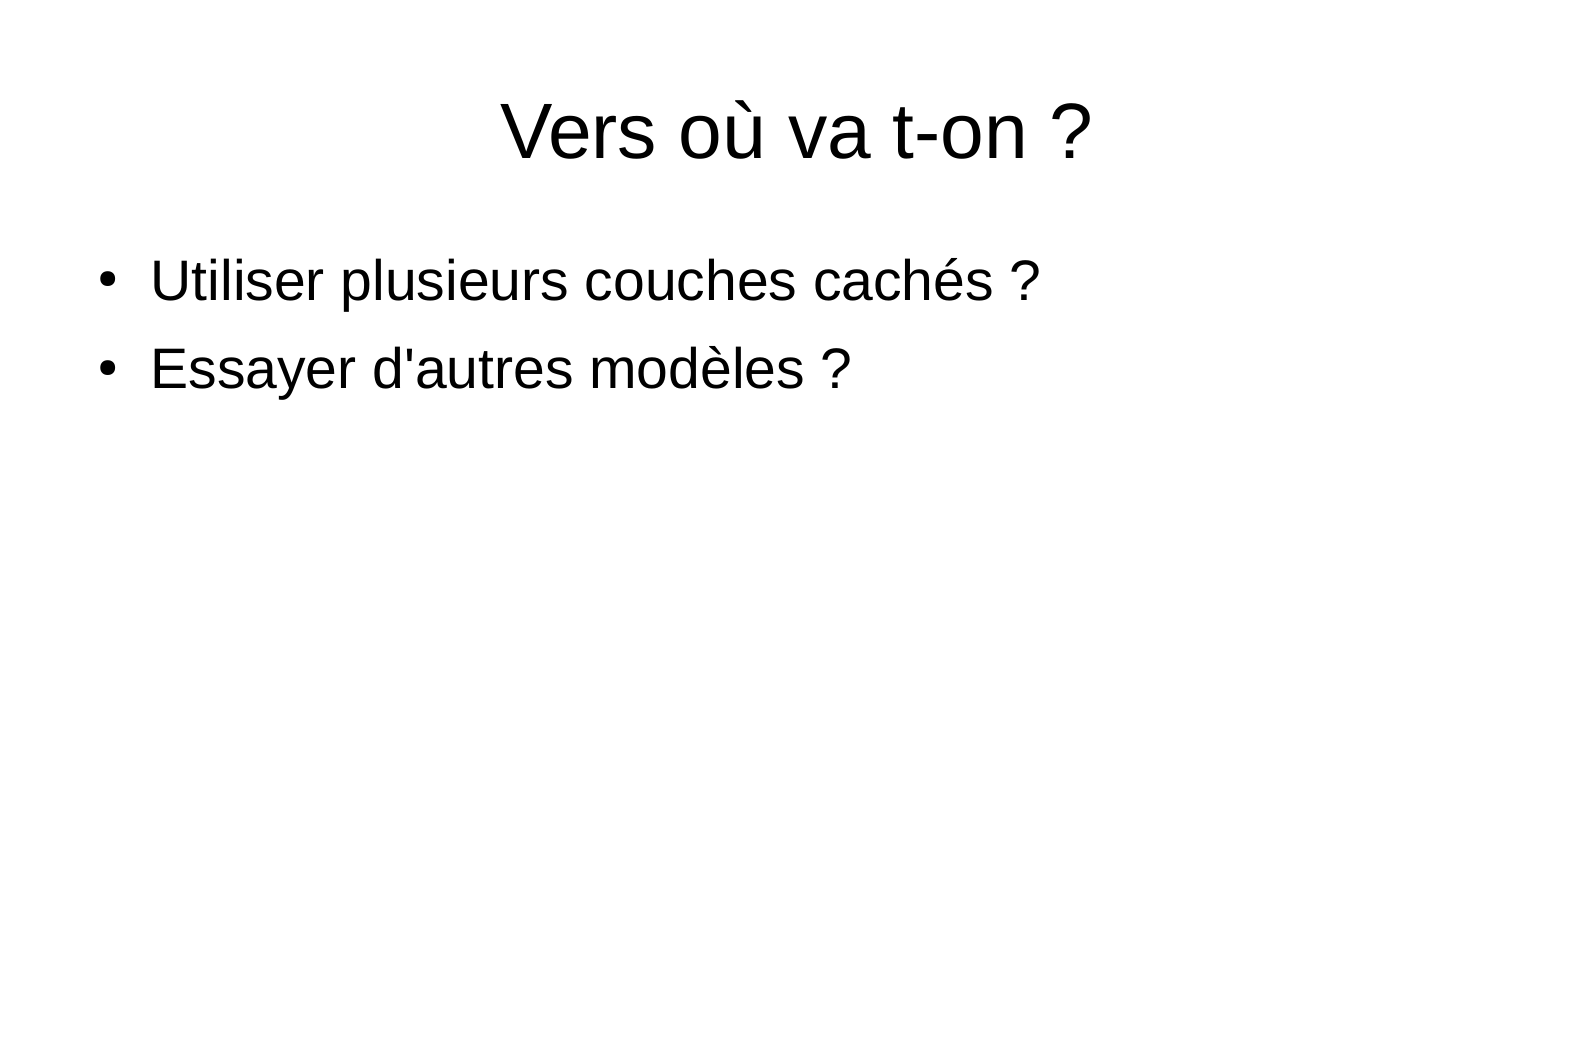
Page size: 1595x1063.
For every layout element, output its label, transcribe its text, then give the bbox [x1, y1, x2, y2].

list Utiliser plusieurs couches cachés ? Essayer d'autres modèles ? [79, 248, 1483, 951]
title Vers où va t-on ? [79, 42, 1515, 220]
